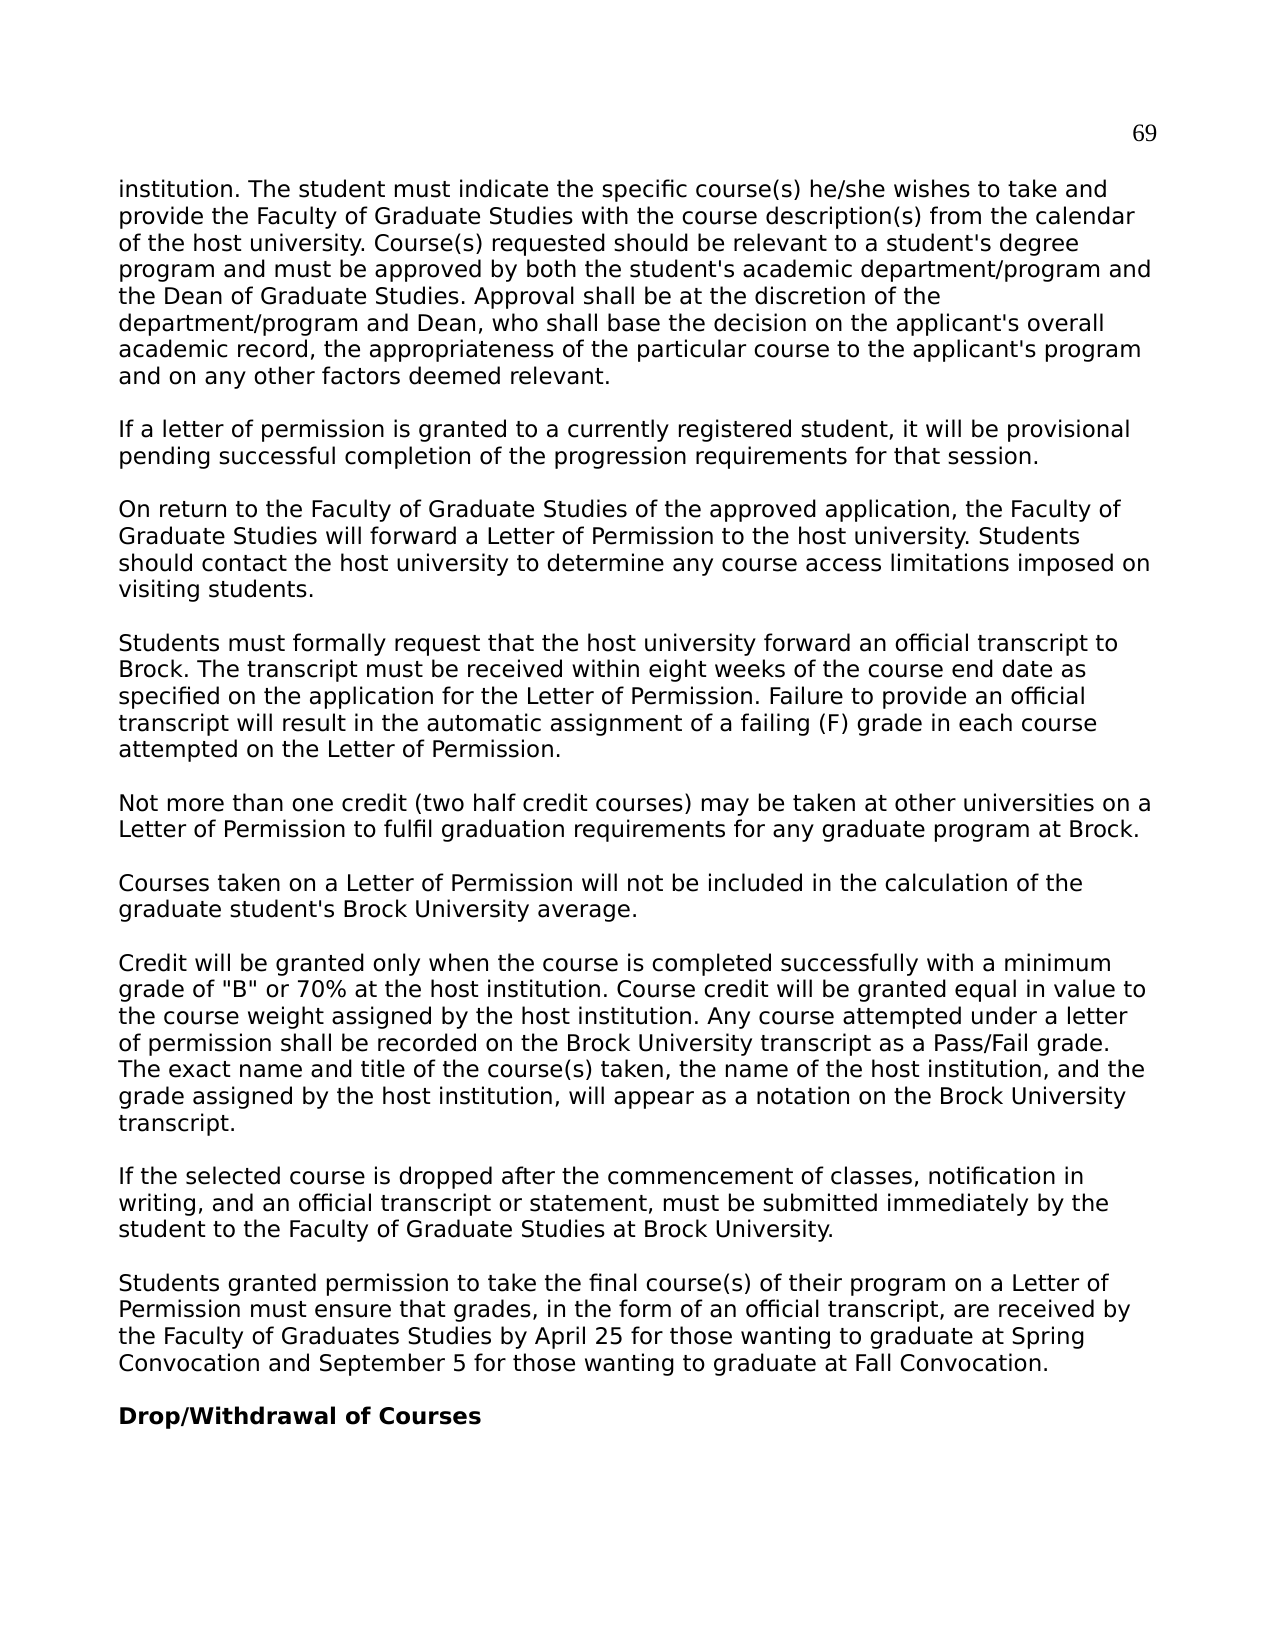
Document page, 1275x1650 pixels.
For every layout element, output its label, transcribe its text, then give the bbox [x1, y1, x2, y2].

text institution. The student must indicate the specific course(s) he/she wishes to take and provide the Faculty of Graduate Studies with the course description(s) from the calendar of the host university. Course(s) requested should be relevant to a student's degree program and must be approved by both the student's academic department/program and the Dean of Graduate Studies. Approval shall be at the discretion of the department/program and Dean, who shall base the decision on the applicant's overall academic record, the appropriateness of the particular course to the applicant's program and on any other factors deemed relevant. If a letter of permission is granted to a currently registered student, it will be provisional pending successful completion of the progression requirements for that session. On return to the Faculty of Graduate Studies of the approved application, the Faculty of Graduate Studies will forward a Letter of Permission to the host university. Students should contact the host university to determine any course access limitations imposed on visiting students. Students must formally request that the host university forward an official transcript to Brock. The transcript must be received within eight weeks of the course end date as specified on the application for the Letter of Permission. Failure to provide an official transcript will result in the automatic assignment of a failing (F) grade in each course attempted on the Letter of Permission. Not more than one credit (two half credit courses) may be taken at other universities on a Letter of Permission to fulfil graduation requirements for any graduate program at Brock. Courses taken on a Letter of Permission will not be included in the calculation of the graduate student's Brock University average. Credit will be granted only when the course is completed successfully with a minimum grade of "B" or 70% at the host institution. Course credit will be granted equal in value to the course weight assigned by the host institution. Any course attempted under a letter of permission shall be recorded on the Brock University transcript as a Pass/Fail grade. The exact name and title of the course(s) taken, the name of the host institution, and the grade assigned by the host institution, will appear as a notation on the Brock University transcript. If the selected course is dropped after the commencement of classes, notification in writing, and an official transcript or statement, must be submitted immediately by the student to the Faculty of Graduate Studies at Brock University. Students granted permission to take the final course(s) of their program on a Letter of Permission must ensure that grades, in the form of an official transcript, are received by the Faculty of Graduates Studies by April 25 for those wanting to graduate at Spring Convocation and September 5 for those wanting to graduate at Fall Convocation. Drop/Withdrawal of Courses [118, 176, 1157, 1456]
